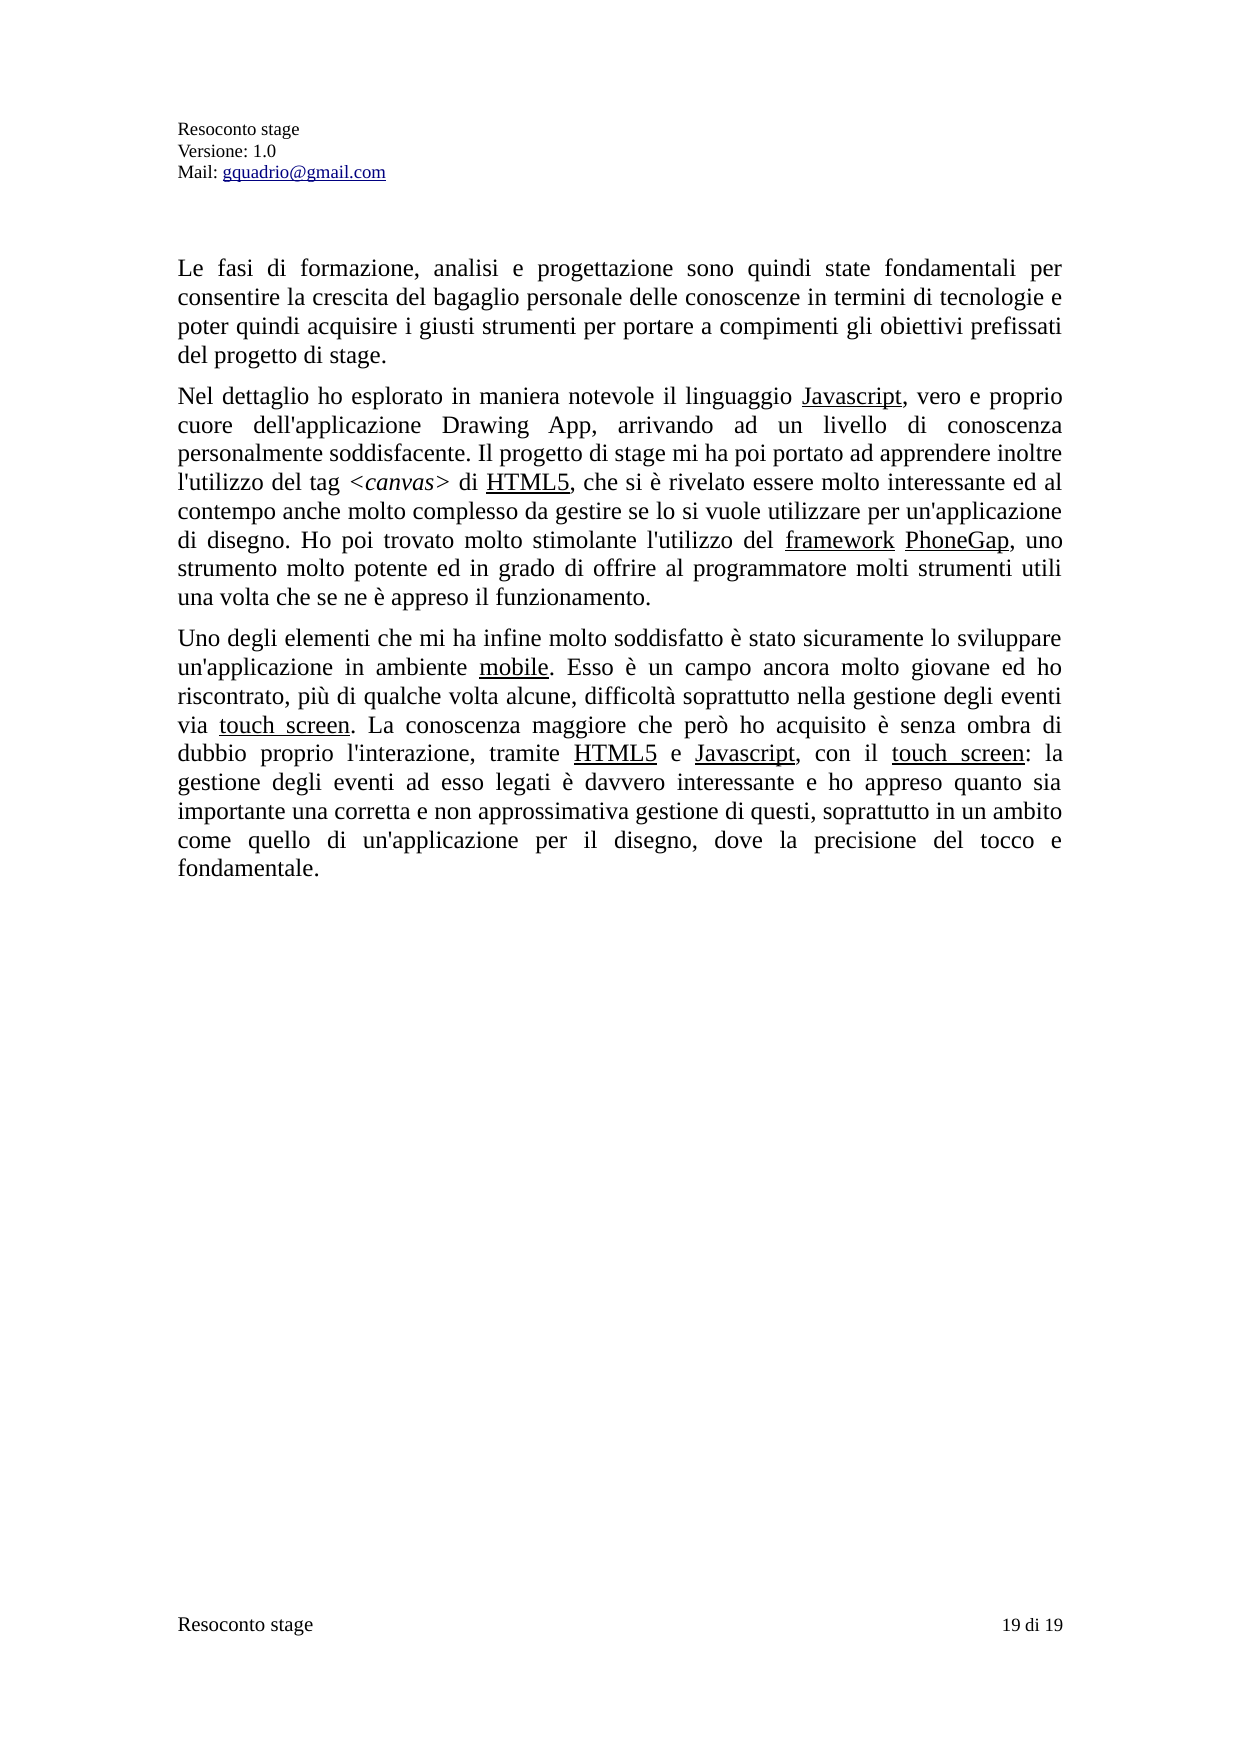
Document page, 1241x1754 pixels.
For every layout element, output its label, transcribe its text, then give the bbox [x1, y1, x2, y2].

text Nel dettaglio ho esplorato in maniera notevole il linguaggio Javascript, vero e proprio cuore dell'applicazione Drawing App, arrivando ad un livello di conoscenza personalmente soddisfacente. Il progetto di stage mi ha poi portato ad apprendere inoltre l'utilizzo del tag <canvas> di HTML5, che si è rivelato essere molto interessante ed al contempo anche molto complesso da gestire se lo si vuole utilizzare per un'applicazione di disegno. Ho poi trovato molto stimolante l'utilizzo del framework PhoneGap, uno strumento molto potente ed in grado di offrire al programmatore molti strumenti utili una volta che se ne è appreso il funzionamento. [177, 381, 1063, 611]
text Le fasi di formazione, analisi e progettazione sono quindi state fondamentali per consentire la crescita del bagaglio personale delle conoscenze in termini di tecnologie e poter quindi acquisire i giusti strumenti per portare a compimenti gli obiettivi prefissati del progetto di stage. [177, 253, 1063, 368]
text Uno degli elementi che mi ha infine molto soddisfatto è stato sicuramente lo sviluppare un'applicazione in ambiente mobile. Esso è un campo ancora molto giovane ed ho riscontrato, più di qualche volta alcune, difficoltà soprattutto nella gestione degli eventi via touch screen. La conoscenza maggiore che però ho acquisito è senza ombra di dubbio proprio l'interazione, tramite HTML5 e Javascript, con il touch screen: la gestione degli eventi ad esso legati è davvero interessante e ho appreso quanto sia importante una corretta e non approssimativa gestione di questi, soprattutto in un ambito come quello di un'applicazione per il disegno, dove la precisione del tocco e fondamentale. [177, 623, 1063, 882]
